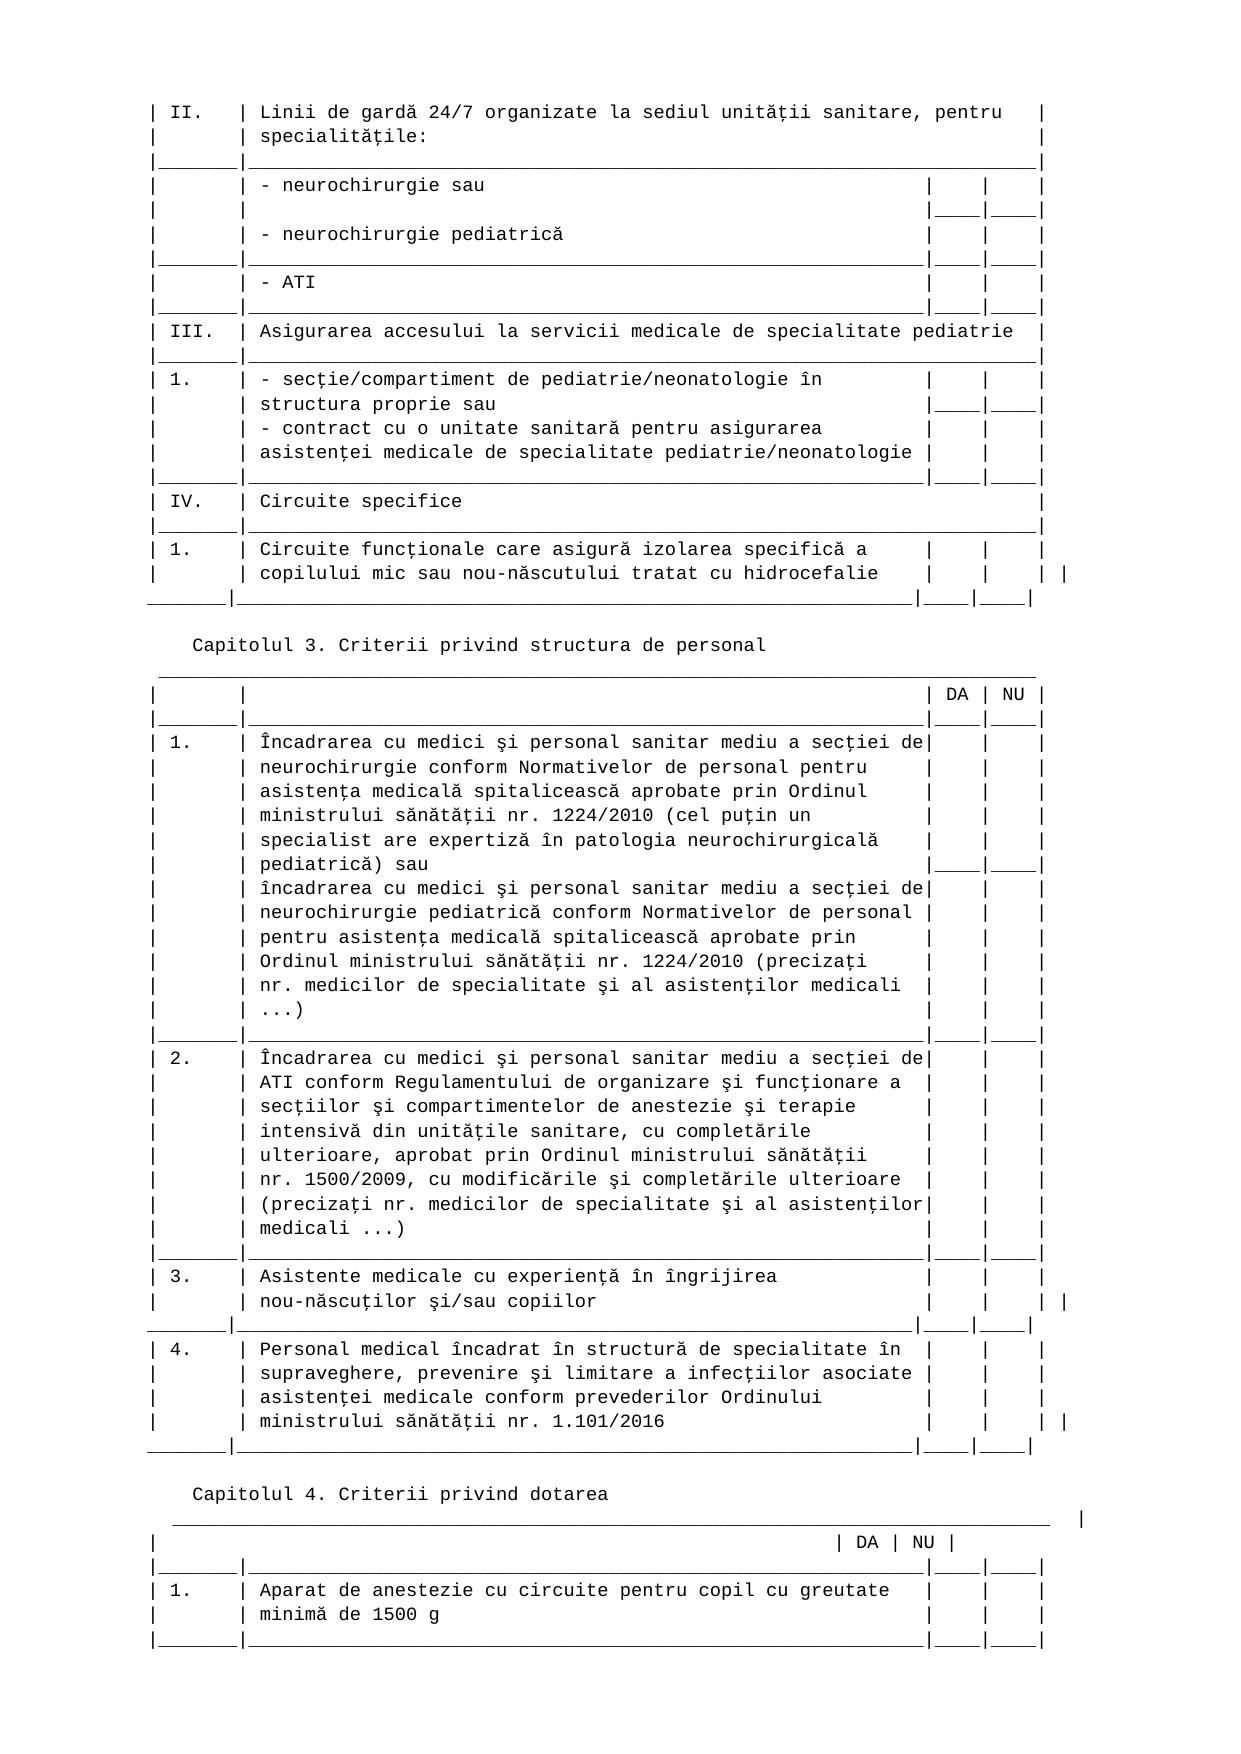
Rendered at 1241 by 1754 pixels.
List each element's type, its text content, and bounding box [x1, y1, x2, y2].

text | 3. | Asistente medicale cu experienţă în îngrijirea | | | [147, 1267, 1087, 1288]
text | III. | Asigurarea accesului la servicii medicale de specialitate pediatrie | [147, 321, 1087, 343]
text | IV. | Circuite specifice | [147, 491, 1087, 513]
text ______________________________________________________________________________ | | | DA | NU | [147, 1509, 1087, 1554]
text |_______|____________________________________________________________|____|____| [147, 1024, 1083, 1046]
text | 4. | Personal medical încadrat în structură de specialitate în | | | [147, 1339, 1087, 1361]
text | | neurochirurgie pediatrică conform Normativelor de personal | | | [147, 903, 1087, 924]
text | | nr. medicilor de specialitate şi al asistenţilor medicali | | | [147, 976, 1087, 997]
text | | Ordinul ministrului sănătăţii nr. 1224/2010 (precizaţi | | | [147, 952, 1087, 973]
text | | - contract cu o unitate sanitară pentru asigurarea | | | [147, 418, 1087, 440]
text | | (precizaţi nr. medicilor de specialitate şi al asistenţilor| | | [147, 1194, 1087, 1216]
text | | copilului mic sau nou-născutului tratat cu hidrocefalie | | | |_______|____________________________________________________________|____|____| [147, 564, 1083, 609]
text | | - neurochirurgie sau | | | [147, 176, 1087, 197]
text |_______|____________________________________________________________|____|____| [147, 249, 1083, 270]
text | | supraveghere, prevenire şi limitare a infecţiilor asociate | | | [147, 1364, 1087, 1385]
text | | secţiilor şi compartimentelor de anestezie şi terapie | | | [147, 1097, 1087, 1118]
text Capitolul 3. Criterii privind structura de personal [147, 636, 1087, 657]
text | | încadrarea cu medici şi personal sanitar mediu a secţiei de| | | [147, 879, 1087, 900]
text | | structura proprie sau |____|____| [147, 394, 1087, 416]
text | 1. | - secţie/compartiment de pediatrie/neonatologie în | | | [147, 370, 1087, 391]
text | 1. | Circuite funcţionale care asigură izolarea specifică a | | | [147, 540, 1087, 561]
text |_______|______________________________________________________________________| [147, 152, 1083, 173]
text | | neurochirurgie conform Normativelor de personal pentru | | | [147, 757, 1087, 779]
text | | nou-născuţilor şi/sau copiilor | | | |_______|____________________________________________________________|____|____| [147, 1291, 1083, 1336]
text | | specialist are expertiză în patologia neurochirurgicală | | | [147, 830, 1087, 852]
text | | ...) | | | [147, 1000, 1087, 1021]
text |_______|____________________________________________________________|____|____| [147, 1629, 1083, 1651]
text | | intensivă din unităţile sanitare, cu completările | | | [147, 1122, 1087, 1143]
text |_______|____________________________________________________________|____|____| [147, 709, 1083, 730]
text | | ATI conform Regulamentului de organizare şi funcţionare a | | | [147, 1073, 1087, 1094]
text | | ministrului sănătăţii nr. 1224/2010 (cel puţin un | | | [147, 806, 1087, 827]
text | | asistenţei medicale conform prevederilor Ordinului | | | [147, 1388, 1087, 1409]
text | | medicali ...) | | | [147, 1219, 1083, 1240]
text | | pediatrică) sau |____|____| [147, 854, 1087, 876]
text | | ministrului sănătăţii nr. 1.101/2016 | | | |_______|____________________________________________________________|____|____| [147, 1412, 1083, 1457]
text Capitolul 4. Criterii privind dotarea [147, 1484, 1087, 1506]
text | II. | Linii de gardă 24/7 organizate la sediul unităţii sanitare, pentru | [147, 103, 1087, 124]
text | | specialităţile: | [147, 127, 1087, 148]
text | | pentru asistenţa medicală spitalicească aprobate prin | | | [147, 927, 1087, 949]
text |_______|______________________________________________________________________| [147, 346, 1083, 367]
text | | |____|____| [147, 200, 1083, 221]
text | | minimă de 1500 g | | | [147, 1605, 1087, 1626]
text ______________________________________________________________________________ [147, 660, 1083, 682]
text |_______|____________________________________________________________|____|____| [147, 467, 1083, 488]
text | 2. | Încadrarea cu medici şi personal sanitar mediu a secţiei de| | | [147, 1049, 1087, 1070]
text |_______|____________________________________________________________|____|____| [147, 1243, 1083, 1264]
text | 1. | Încadrarea cu medici şi personal sanitar mediu a secţiei de| | | [147, 733, 1087, 754]
text |_______|____________________________________________________________|____|____| [147, 1557, 1083, 1578]
text | | - neurochirurgie pediatrică | | | [147, 224, 1087, 246]
text | | asistenţei medicale de specialitate pediatrie/neonatologie | | | [147, 443, 1087, 464]
text |_______|______________________________________________________________________| [147, 516, 1083, 537]
text | | - ATI | | | [147, 273, 1083, 294]
text | | | DA | NU | [147, 685, 1083, 706]
text | 1. | Aparat de anestezie cu circuite pentru copil cu greutate | | | [147, 1581, 1087, 1602]
text |_______|____________________________________________________________|____|____| [147, 297, 1083, 318]
text | | asistenţa medicală spitalicească aprobate prin Ordinul | | | [147, 782, 1087, 803]
text | | nr. 1500/2009, cu modificările şi completările ulterioare | | | [147, 1170, 1087, 1191]
text | | ulterioare, aprobat prin Ordinul ministrului sănătăţii | | | [147, 1146, 1087, 1167]
